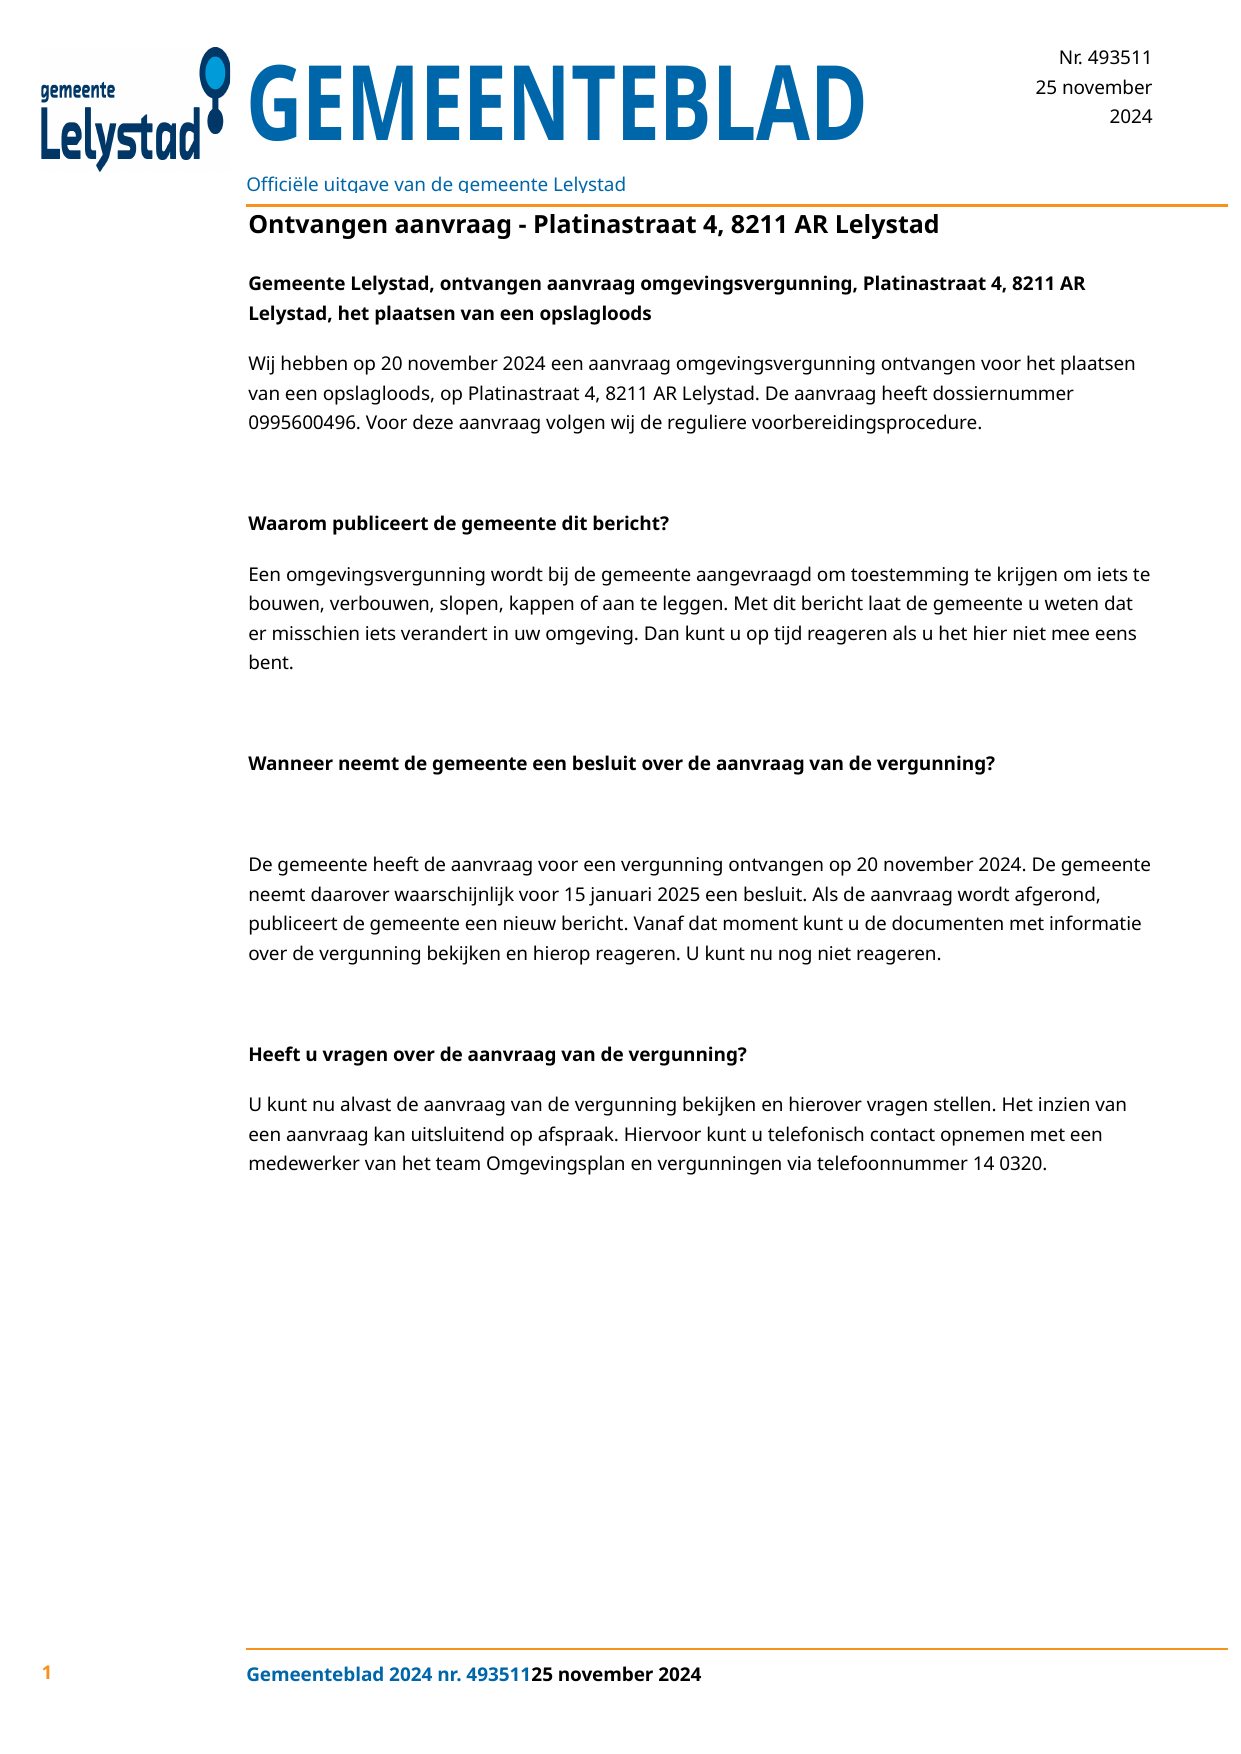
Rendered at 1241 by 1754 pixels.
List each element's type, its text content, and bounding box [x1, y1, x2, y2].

text De gemeente heeft de aanvraag voor een vergunning ontvangen op 20 november 2024. De gemeente neemt daarover waarschijnlijk voor 15 januari 2025 een besluit. Als de aanvraag wordt afgerond, publiceert de gemeente een nieuw bericht. Vanaf dat moment kunt u de documenten met informatie over de vergunning bekijken en hierop reageren. U kunt nu nog niet reageren. [248, 851, 1152, 966]
text U kunt nu alvast de aanvraag van de vergunning bekijken en hierover vragen stellen. Het inzien van een aanvraag kan uitsluitend op afspraak. Hiervoor kunt u telefonisch contact opnemen met een medewerker van het team Omgevingsplan en vergunningen via telefoonnummer 14 0320. [248, 1091, 1152, 1176]
picture [41, 47, 231, 172]
text Wij hebben op 20 november 2024 een aanvraag omgevingsvergunning ontvangen voor het plaatsen van een opslagloods, op Platinastraat 4, 8211 AR Lelystad. De aanvraag heeft dossiernummer 0995600496. Voor deze aanvraag volgen wij de reguliere voorbereidingsprocedure. [248, 350, 1152, 435]
text Heeft u vragen over de aanvraag van de vergunning? [248, 1041, 1152, 1066]
text Gemeente Lelystad, ontvangen aanvraag omgevingsvergunning, Platinastraat 4, 8211 AR Lelystad, het plaatsen van een opslagloods [248, 270, 1152, 326]
text Een omgevingsvergunning wordt bij de gemeente aangevraagd om toestemming te krijgen om iets te bouwen, verbouwen, slopen, kappen of aan te leggen. Met dit bericht laat de gemeente u weten dat er misschien iets verandert in uw omgeving. Dan kunt u op tijd reageren als u het hier niet mee eens bent. [248, 561, 1152, 675]
text Wanneer neemt de gemeente een besluit over de aanvraag van de vergunning? [248, 750, 1152, 776]
text Waarom publiceert de gemeente dit bericht? [248, 510, 1152, 536]
text Ontvangen aanvraag - Platinastraat 4, 8211 AR Lelystad [248, 207, 1152, 241]
